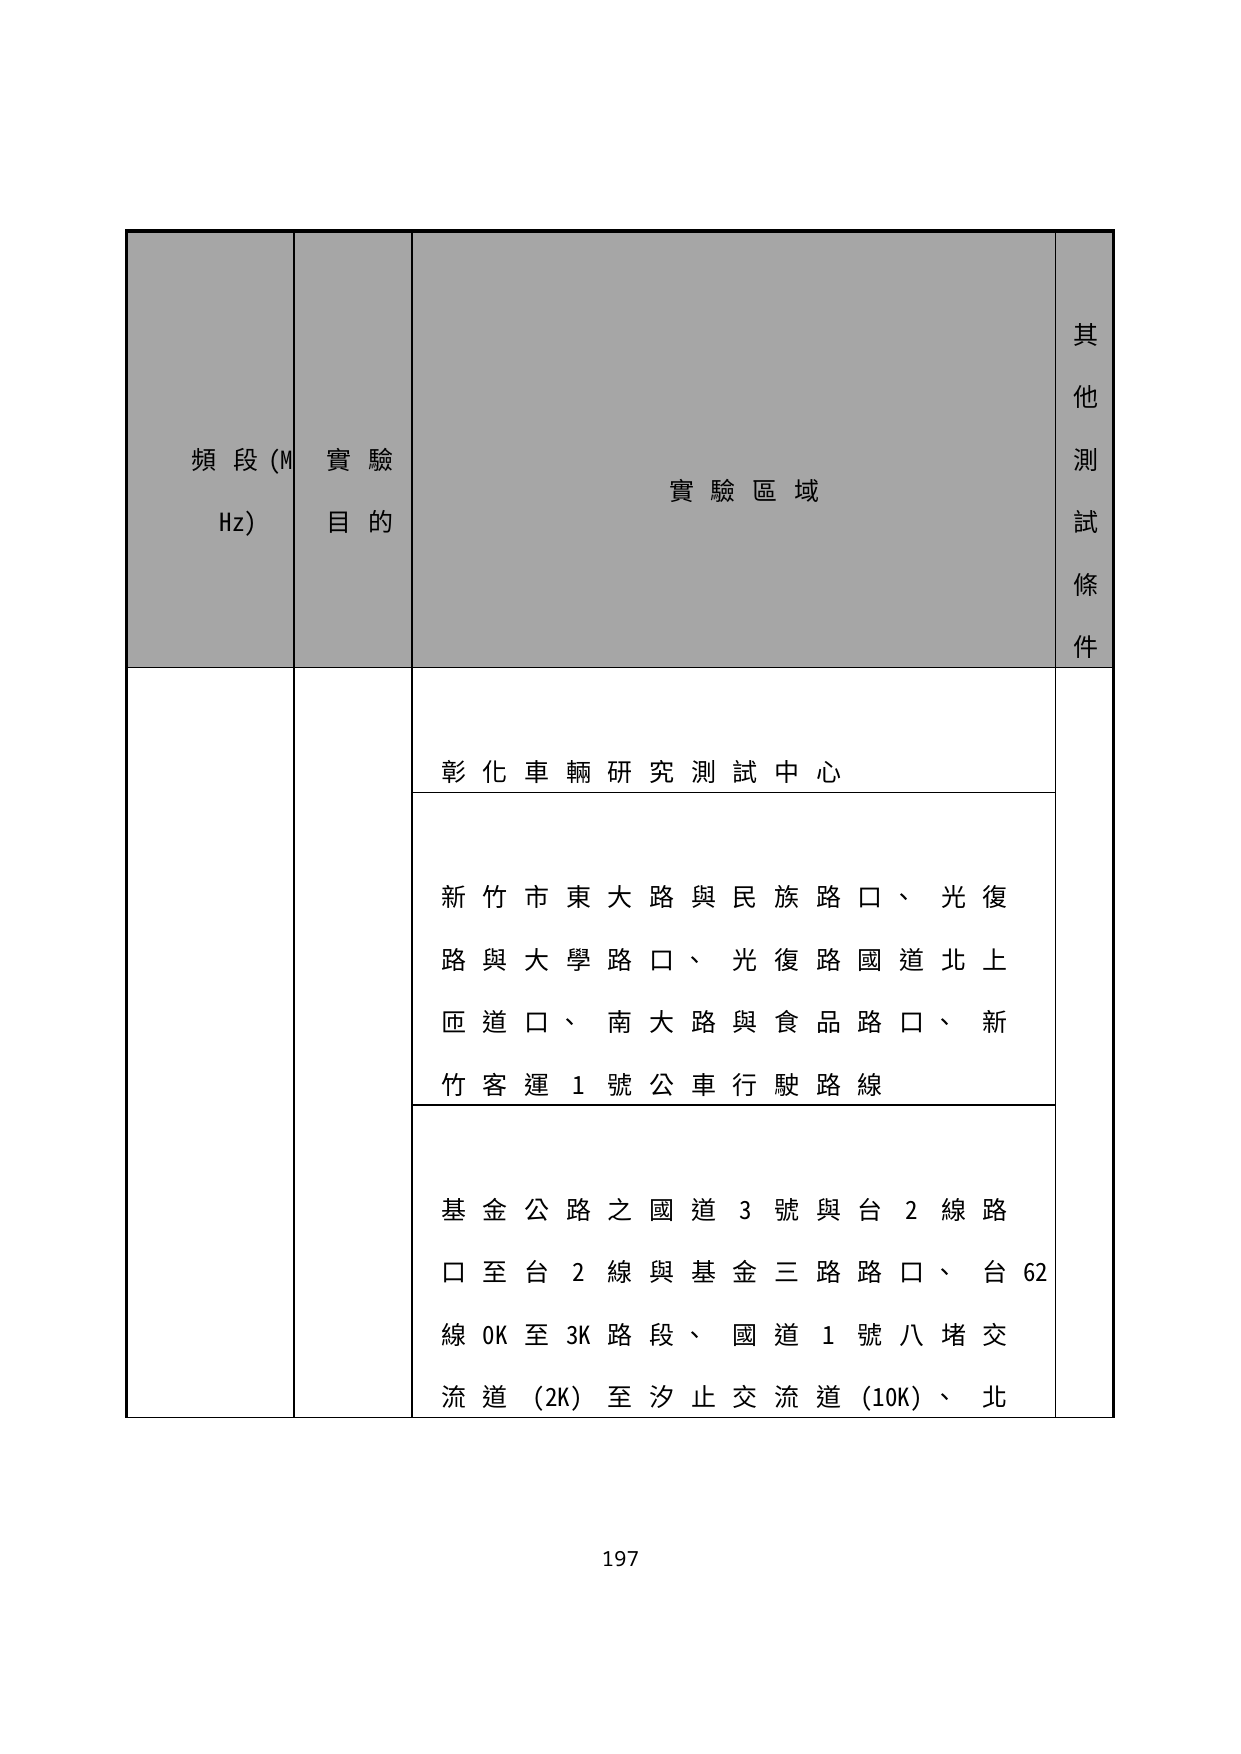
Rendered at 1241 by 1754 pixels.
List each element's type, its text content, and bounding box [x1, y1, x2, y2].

table_cell [128, 668, 293, 1417]
table_header 頻段(MHz) [128, 233, 293, 667]
table_header 實驗區域 [413, 233, 1055, 667]
table_header 其他測試條件 [1056, 233, 1112, 667]
table_header 實驗目的 [295, 233, 411, 667]
table_cell 新竹市東大路與民族路口、光復路與大學路口、光復路國道北上匝道口、南大路與食品路口、新竹客運1號公車行駛路線 [413, 793, 1055, 1104]
table_cell 彰化車輛研究測試中心 [413, 668, 1055, 792]
table_cell [1056, 668, 1112, 1417]
table_cell [295, 668, 411, 1417]
table_cell 基金公路之國道3號與台2線路口至台2線與基金三路路口、台62線0K至3K路段、國道1號八堵交流道(2K)至汐止交流道(10K)、北 [413, 1106, 1055, 1417]
